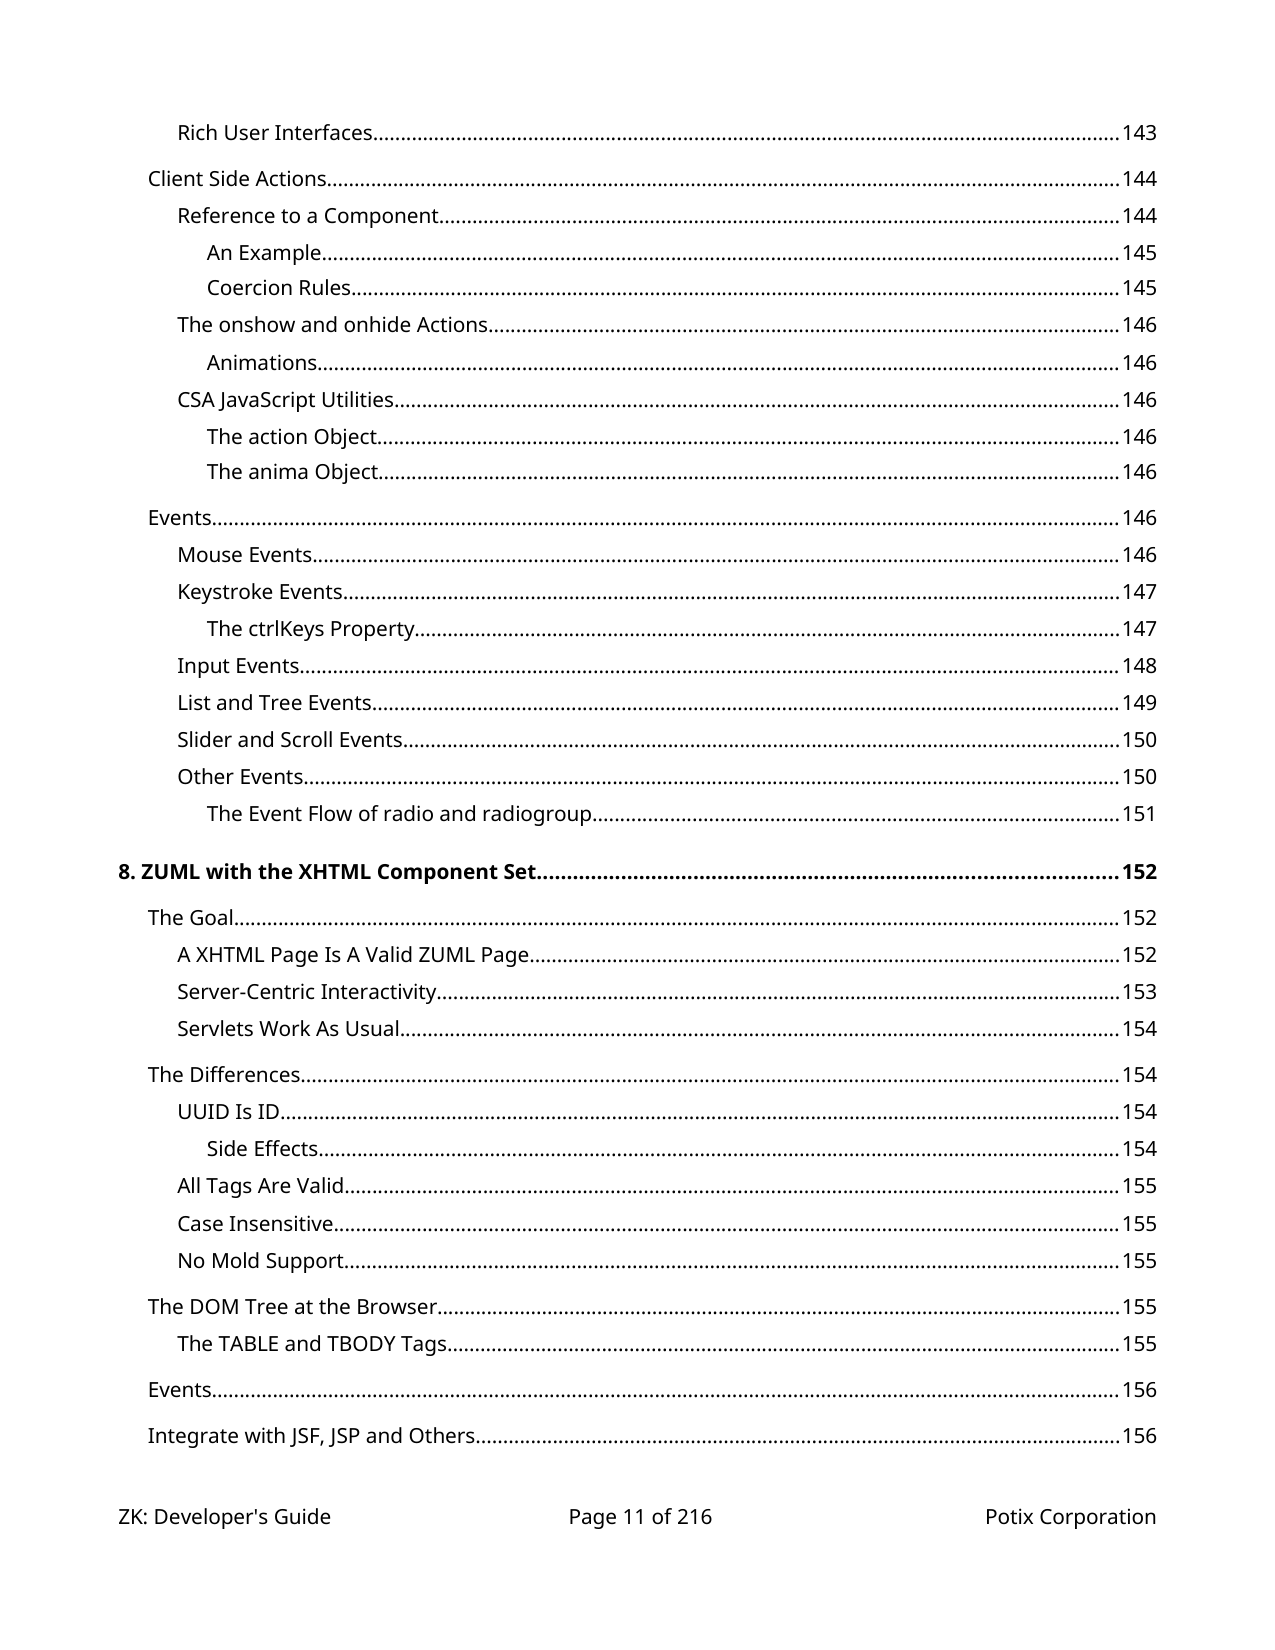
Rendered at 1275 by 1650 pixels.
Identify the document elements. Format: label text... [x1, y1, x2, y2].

text Server-Centric Interactivity 153 [177, 977, 1157, 1006]
text The onshow and onhide Actions 146 [177, 311, 1157, 339]
text A XHTML Page Is A Valid ZUML Page 152 [177, 940, 1157, 968]
text The ctrlKeys Property 147 [207, 614, 1157, 642]
text Slider and Scroll Events 150 [177, 725, 1157, 754]
text Servlets Work As Usual 154 [177, 1014, 1157, 1043]
text Client Side Actions 144 [148, 164, 1157, 192]
text The TABLE and TBODY Tags 155 [177, 1329, 1157, 1357]
text 8. ZUML with the XHTML Component Set 152 [118, 857, 1157, 886]
text Integrate with JSF, JSP and Others 156 [148, 1421, 1157, 1449]
text Reference to a Component 144 [177, 201, 1157, 229]
text UUID Is ID 154 [177, 1097, 1157, 1126]
text No Mold Support 155 [177, 1246, 1157, 1274]
text Coercion Rules 145 [207, 273, 1157, 302]
text List and Tree Events 149 [177, 688, 1157, 717]
text Animations 146 [207, 348, 1157, 376]
text Side Effects 154 [207, 1134, 1157, 1163]
text The action Object 146 [207, 422, 1157, 450]
text The Event Flow of radio and radiogroup 151 [207, 799, 1157, 828]
text Input Events 148 [177, 651, 1157, 679]
text The DOM Tree at the Browser 155 [148, 1292, 1157, 1320]
text Case Insensitive 155 [177, 1209, 1157, 1237]
text Events 156 [148, 1375, 1157, 1403]
text The Differences 154 [148, 1060, 1157, 1089]
text All Tags Are Valid 155 [177, 1172, 1157, 1200]
text The Goal 152 [148, 903, 1157, 931]
text CSA JavaScript Utilities 146 [177, 385, 1157, 413]
text Events 146 [148, 503, 1157, 531]
text An Example 145 [207, 238, 1157, 266]
text Mouse Events 146 [177, 540, 1157, 568]
text The anima Object 146 [207, 457, 1157, 485]
text Keystroke Events 147 [177, 577, 1157, 605]
text Other Events 150 [177, 762, 1157, 791]
text Rich User Interfaces 143 [177, 118, 1157, 146]
